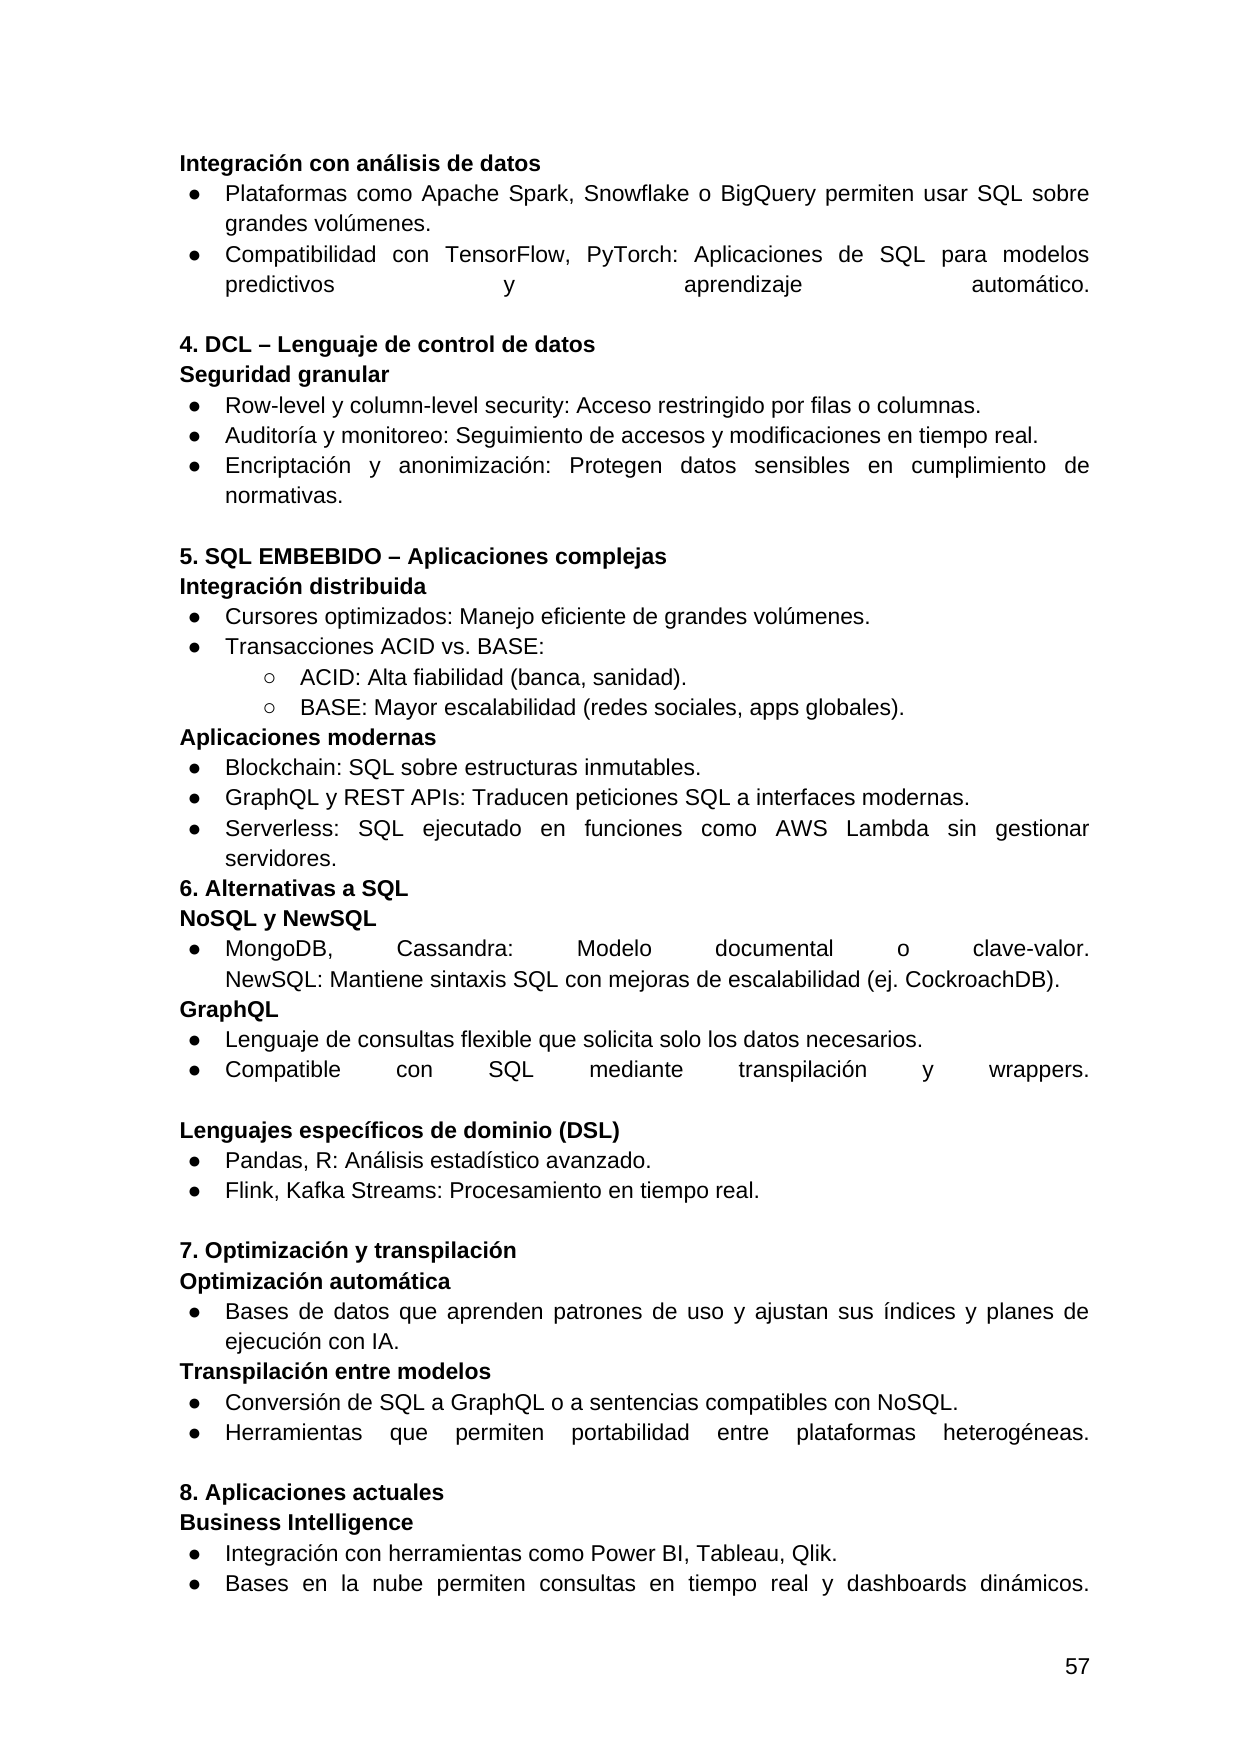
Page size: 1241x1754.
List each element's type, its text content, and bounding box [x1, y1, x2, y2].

text 7. Optimización y transpilación [179, 1237, 1090, 1264]
list Conversión de SQL a GraphQL o a sentencias compatibles con NoSQL. [187, 1388, 1090, 1415]
list Cursores optimizados: Manejo eficiente de grandes volúmenes. [187, 603, 1090, 629]
list MongoDB, Cassandra: Modelo documental o clave-valor. NewSQL: Mantiene sintaxis SQL con mejoras de escalabilidad (ej. CockroachDB). [187, 935, 1090, 992]
list Row-level y column-level security: Acceso restringido por filas o columnas. [187, 392, 1090, 418]
text Integración distribuida [179, 573, 1090, 599]
list Serverless: SQL ejecutado en funciones como AWS Lambda sin gestionar servidores. [187, 814, 1090, 871]
list ACID: Alta fiabilidad (banca, sanidad). [262, 663, 1090, 690]
list Herramientas que permiten portabilidad entre plataformas heterogéneas. [187, 1419, 1090, 1475]
list Flink, Kafka Streams: Procesamiento en tiempo real. [187, 1177, 1090, 1203]
list BASE: Mayor escalabilidad (redes sociales, apps globales). [262, 694, 1090, 720]
text GraphQL [179, 996, 1090, 1022]
list Bases en la nube permiten consultas en tiempo real y dashboards dinámicos. [187, 1570, 1090, 1596]
text NoSQL y NewSQL [179, 905, 1090, 932]
list Plataformas como Apache Spark, Snowflake o BigQuery permiten usar SQL sobre grandes volúmenes. [187, 180, 1090, 237]
text 8. Aplicaciones actuales [179, 1479, 1090, 1506]
list Lenguaje de consultas flexible que solicita solo los datos necesarios. [187, 1026, 1090, 1052]
text 6. Alternativas a SQL [179, 875, 1090, 901]
list Integración con herramientas como Power BI, Tableau, Qlik. [187, 1539, 1090, 1566]
text Aplicaciones modernas [179, 724, 1090, 750]
text Seguridad granular [179, 361, 1090, 388]
text 5. SQL EMBEBIDO – Aplicaciones complejas [179, 543, 1090, 569]
list Transacciones ACID vs. BASE: [187, 633, 1090, 660]
text Lenguajes específicos de dominio (DSL) [179, 1117, 1090, 1143]
list GraphQL y REST APIs: Traducen peticiones SQL a interfaces modernas. [187, 784, 1090, 811]
text Integración con análisis de datos [179, 150, 1090, 176]
list Auditoría y monitoreo: Seguimiento de accesos y modificaciones en tiempo real. [187, 422, 1090, 448]
list Pandas, R: Análisis estadístico avanzado. [187, 1147, 1090, 1173]
list Compatible con SQL mediante transpilación y wrappers. [187, 1056, 1090, 1113]
text 4. DCL – Lenguaje de control de datos [179, 331, 1090, 358]
list Bases de datos que aprenden patrones de uso y ajustan sus índices y planes de ejecución con IA. [187, 1298, 1090, 1354]
text Optimización automática [179, 1268, 1090, 1294]
text Business Intelligence [179, 1509, 1090, 1536]
list Compatibilidad con TensorFlow, PyTorch: Aplicaciones de SQL para modelos predictivos y aprendizaje automático. [187, 241, 1090, 327]
list Blockchain: SQL sobre estructuras inmutables. [187, 754, 1090, 781]
text Transpilación entre modelos [179, 1358, 1090, 1385]
list Encriptación y anonimización: Protegen datos sensibles en cumplimiento de normativas. [187, 452, 1090, 539]
